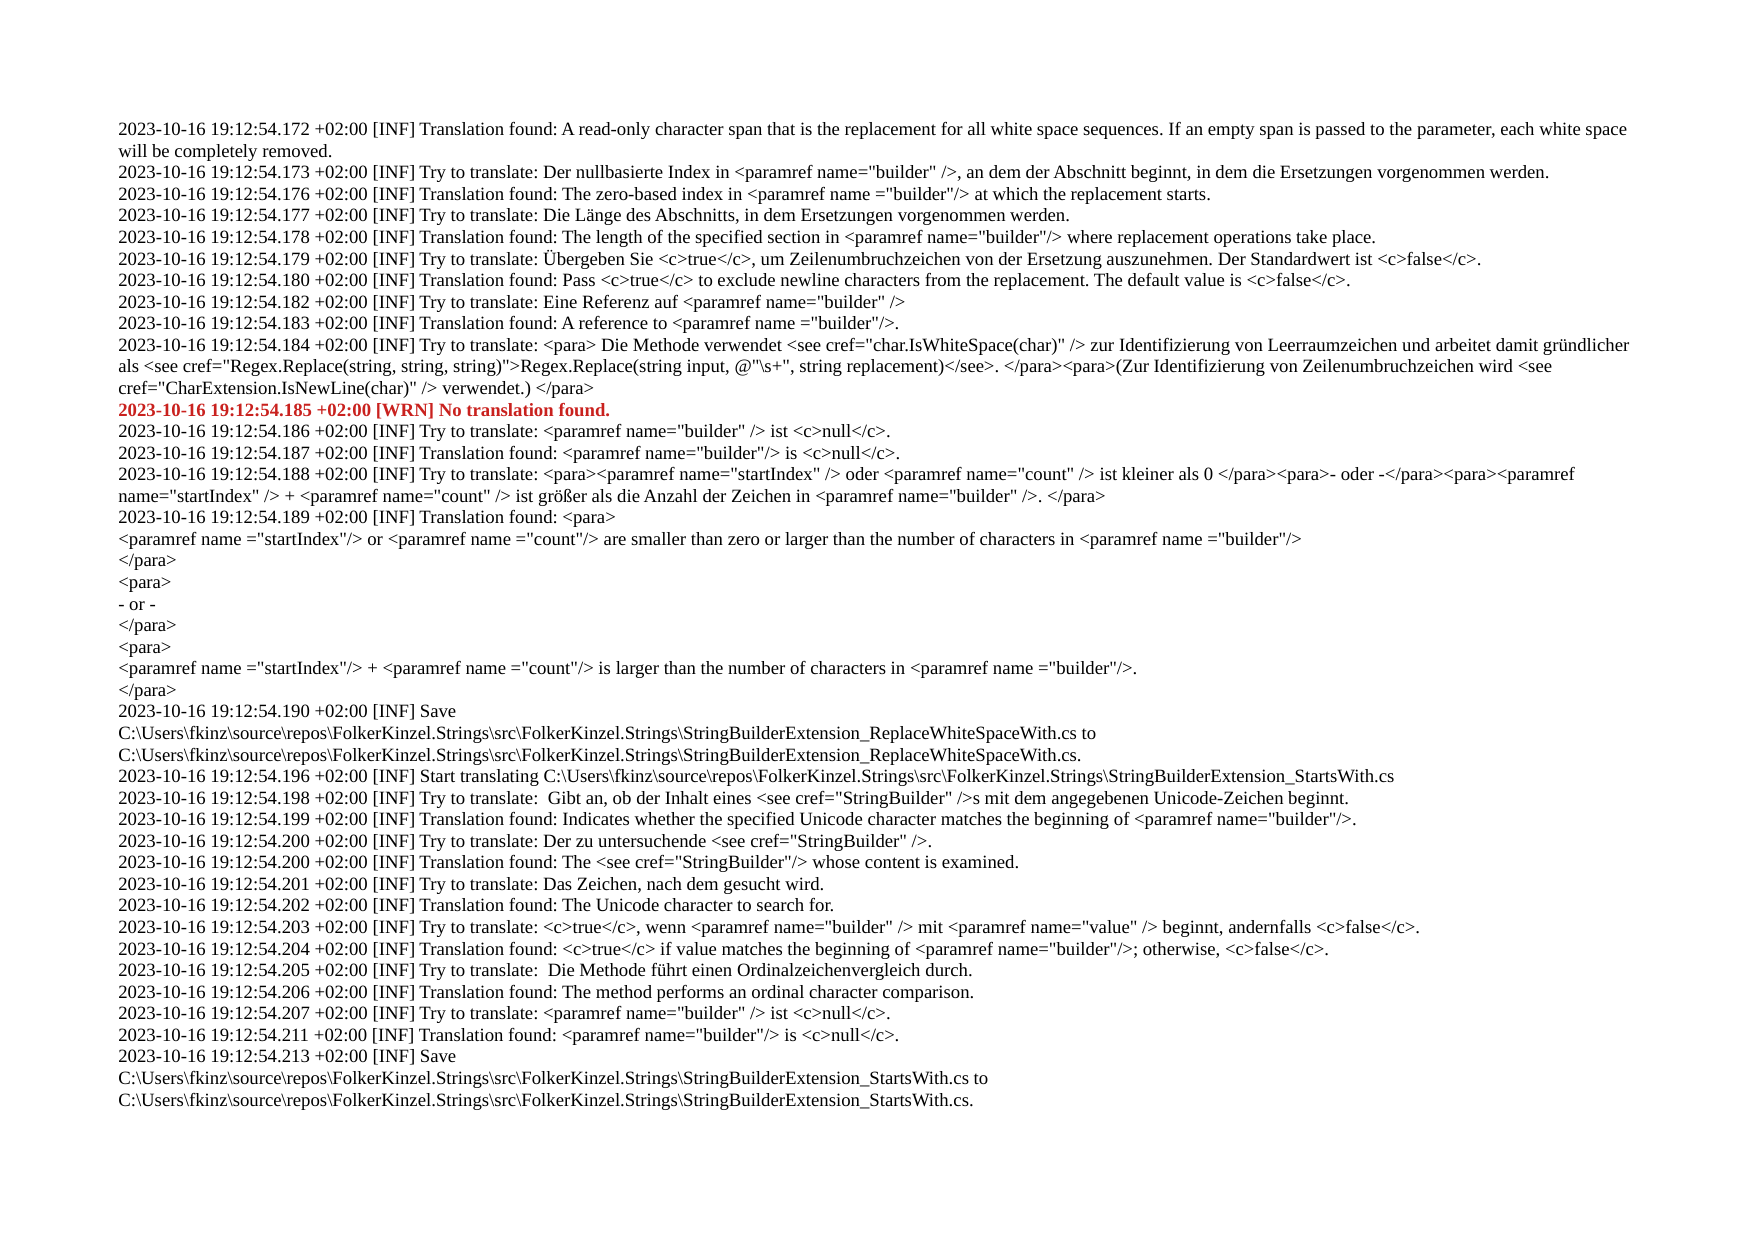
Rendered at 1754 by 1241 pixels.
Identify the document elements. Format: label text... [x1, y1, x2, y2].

text 2023-10-16 19:12:54.207 +02:00 [INF] Try to translate: <paramref name="builder" /> ist <c>null</c>. [118, 1002, 1636, 1024]
text 2023-10-16 19:12:54.189 +02:00 [INF] Translation found: <para> <paramref name ="startIndex"/> or <paramref name ="count"/> are smaller than zero or larger than the number of characters in <paramref name ="builder"/> </para> <para> - or - </para> <para> <paramref name ="startIndex"/> + <paramref name ="count"/> is larger than the number of characters in <paramref name ="builder"/>. </para> [118, 506, 1636, 700]
text 2023-10-16 19:12:54.196 +02:00 [INF] Start translating C:\Users\fkinz\source\repos\FolkerKinzel.Strings\src\FolkerKinzel.Strings\StringBuilderExtension_StartsWith.cs [118, 765, 1636, 787]
text 2023-10-16 19:12:54.190 +02:00 [INF] Save C:\Users\fkinz\source\repos\FolkerKinzel.Strings\src\FolkerKinzel.Strings\StringBuilderExtension_ReplaceWhiteSpaceWith.cs to C:\Users\fkinz\source\repos\FolkerKinzel.Strings\src\FolkerKinzel.Strings\StringBuilderExtension_ReplaceWhiteSpaceWith.cs. [118, 700, 1636, 765]
text 2023-10-16 19:12:54.200 +02:00 [INF] Try to translate: Der zu untersuchende <see cref="StringBuilder" />. [118, 830, 1636, 851]
text 2023-10-16 19:12:54.206 +02:00 [INF] Translation found: The method performs an ordinal character comparison. [118, 981, 1636, 1002]
text 2023-10-16 19:12:54.183 +02:00 [INF] Translation found: A reference to <paramref name ="builder"/>. [118, 312, 1636, 334]
text 2023-10-16 19:12:54.180 +02:00 [INF] Translation found: Pass <c>true</c> to exclude newline characters from the replacement. The default value is <c>false</c>. [118, 269, 1636, 291]
text 2023-10-16 19:12:54.187 +02:00 [INF] Translation found: <paramref name="builder"/> is <c>null</c>. [118, 442, 1636, 463]
text 2023-10-16 19:12:54.200 +02:00 [INF] Translation found: The <see cref="StringBuilder"/> whose content is examined. [118, 851, 1636, 873]
text 2023-10-16 19:12:54.182 +02:00 [INF] Try to translate: Eine Referenz auf <paramref name="builder" /> [118, 291, 1636, 312]
text 2023-10-16 19:12:54.203 +02:00 [INF] Try to translate: <c>true</c>, wenn <paramref name="builder" /> mit <paramref name="value" /> beginnt, andernfalls <c>false</c>. [118, 916, 1636, 937]
text 2023-10-16 19:12:54.177 +02:00 [INF] Try to translate: Die Länge des Abschnitts, in dem Ersetzungen vorgenommen werden. [118, 204, 1636, 226]
text 2023-10-16 19:12:54.179 +02:00 [INF] Try to translate: Übergeben Sie <c>true</c>, um Zeilenumbruchzeichen von der Ersetzung auszunehmen. Der Standardwert ist <c>false</c>. [118, 247, 1636, 269]
text 2023-10-16 19:12:54.188 +02:00 [INF] Try to translate: <para><paramref name="startIndex" /> oder <paramref name="count" /> ist kleiner als 0 </para><para>- oder -</para><para><paramref name="startIndex" /> + <paramref name="count" /> ist größer als die Anzahl der Zeichen in <paramref name="builder" />. </para> [118, 463, 1636, 506]
text 2023-10-16 19:12:54.178 +02:00 [INF] Translation found: The length of the specified section in <paramref name="builder"/> where replacement operations take place. [118, 226, 1636, 247]
text 2023-10-16 19:12:54.211 +02:00 [INF] Translation found: <paramref name="builder"/> is <c>null</c>. [118, 1024, 1636, 1045]
text 2023-10-16 19:12:54.204 +02:00 [INF] Translation found: <c>true</c> if value matches the beginning of <paramref name="builder"/>; otherwise, <c>false</c>. [118, 937, 1636, 959]
text 2023-10-16 19:12:54.173 +02:00 [INF] Try to translate: Der nullbasierte Index in <paramref name="builder" />, an dem der Abschnitt beginnt, in dem die Ersetzungen vorgenommen werden. [118, 161, 1636, 183]
text 2023-10-16 19:12:54.184 +02:00 [INF] Try to translate: <para> Die Methode verwendet <see cref="char.IsWhiteSpace(char)" /> zur Identifizierung von Leerraumzeichen und arbeitet damit gründlicher als <see cref="Regex.Replace(string, string, string)">Regex.Replace(string input, @"\s+", string replacement)</see>. </para><para>(Zur Identifizierung von Zeilenumbruchzeichen wird <see cref="CharExtension.IsNewLine(char)" /> verwendet.) </para> [118, 334, 1636, 398]
text 2023-10-16 19:12:54.198 +02:00 [INF] Try to translate: Gibt an, ob der Inhalt eines <see cref="StringBuilder" />s mit dem angegebenen Unicode-Zeichen beginnt. [118, 787, 1636, 808]
text 2023-10-16 19:12:54.205 +02:00 [INF] Try to translate: Die Methode führt einen Ordinalzeichenvergleich durch. [118, 959, 1636, 981]
text 2023-10-16 19:12:54.185 +02:00 [WRN] No translation found. [118, 398, 1636, 420]
text 2023-10-16 19:12:54.199 +02:00 [INF] Translation found: Indicates whether the specified Unicode character matches the beginning of <paramref name="builder"/>. [118, 808, 1636, 830]
text 2023-10-16 19:12:54.172 +02:00 [INF] Translation found: A read-only character span that is the replacement for all white space sequences. If an empty span is passed to the parameter, each white space will be completely removed. [118, 118, 1636, 161]
text 2023-10-16 19:12:54.202 +02:00 [INF] Translation found: The Unicode character to search for. [118, 894, 1636, 916]
text 2023-10-16 19:12:54.186 +02:00 [INF] Try to translate: <paramref name="builder" /> ist <c>null</c>. [118, 420, 1636, 442]
text 2023-10-16 19:12:54.176 +02:00 [INF] Translation found: The zero-based index in <paramref name ="builder"/> at which the replacement starts. [118, 183, 1636, 204]
text 2023-10-16 19:12:54.201 +02:00 [INF] Try to translate: Das Zeichen, nach dem gesucht wird. [118, 873, 1636, 894]
text 2023-10-16 19:12:54.213 +02:00 [INF] Save C:\Users\fkinz\source\repos\FolkerKinzel.Strings\src\FolkerKinzel.Strings\StringBuilderExtension_StartsWith.cs to C:\Users\fkinz\source\repos\FolkerKinzel.Strings\src\FolkerKinzel.Strings\StringBuilderExtension_StartsWith.cs. [118, 1045, 1636, 1110]
